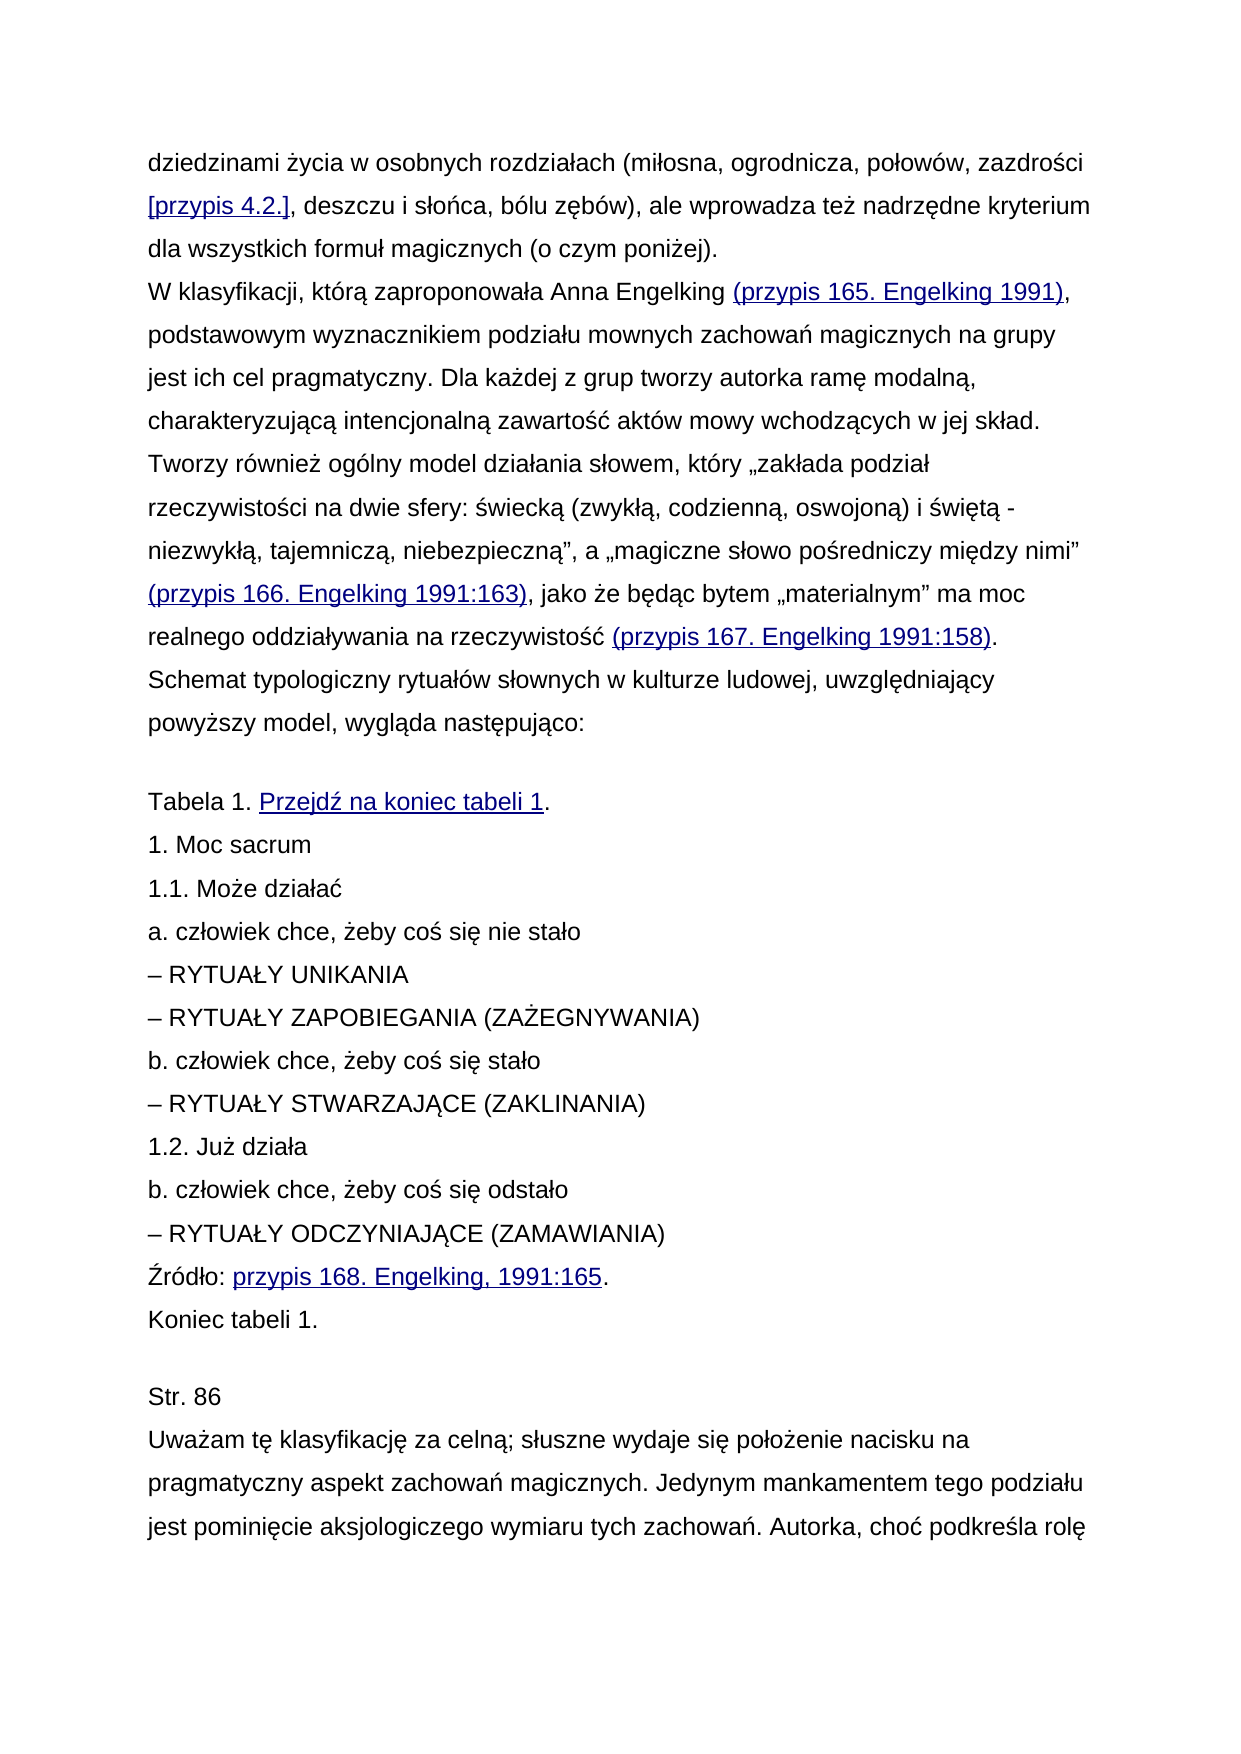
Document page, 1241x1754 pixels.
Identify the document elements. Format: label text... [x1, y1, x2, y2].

text dziedzinami życia w osobnych rozdziałach (miłosna, ogrodnicza, połowów, zazdrości [przypis 4.2.], deszczu i słońca, bólu zębów), ale wprowadza też nadrzędne kryterium dla wszystkich formuł magicznych (o czym poniżej). [148, 148, 1093, 263]
text Koniec tabeli 1. [148, 1305, 1093, 1334]
text Str. 86 [148, 1382, 1093, 1411]
text 1. Moc sacrum [148, 831, 1093, 859]
text – RYTUAŁY ODCZYNIAJĄCE (ZAMAWIANIA) [148, 1219, 1093, 1247]
text W klasyfikacji, którą zaproponowała Anna Engelking (przypis 165. Engelking 1991), podstawowym wyznacznikiem podziału mownych zachowań magicznych na grupy jest ich cel pragmatyczny. Dla każdej z grup tworzy autorka ramę modalną, charakteryzującą intencjonalną zawartość aktów mowy wchodzących w jej skład. Tworzy również ogólny model działania słowem, który „zakłada podział rzeczywistości na dwie sfery: świecką (zwykłą, codzienną, oswojoną) i świętą - niezwykłą, tajemniczą, niebezpieczną”, a „magiczne słowo pośredniczy między nimi” (przypis 166. Engelking 1991:163), jako że będąc bytem „materialnym” ma moc realnego oddziaływania na rzeczywistość (przypis 167. Engelking 1991:158). Schemat typologiczny rytuałów słownych w kulturze ludowej, uwzględniający powyższy model, wygląda następująco: [148, 277, 1093, 737]
text b. człowiek chce, żeby coś się odstało [148, 1176, 1093, 1204]
text Źródło: przypis 168. Engelking, 1991:165. [148, 1262, 1093, 1291]
text b. człowiek chce, żeby coś się stało [148, 1046, 1093, 1075]
text a. człowiek chce, żeby coś się nie stało [148, 917, 1093, 946]
text – RYTUAŁY ZAPOBIEGANIA (ZAŻEGNYWANIA) [148, 1003, 1093, 1032]
text Tabela 1. Przejdź na koniec tabeli 1. [148, 787, 1093, 816]
text 1.1. Może działać [148, 874, 1093, 902]
text – RYTUAŁY UNIKANIA [148, 960, 1093, 989]
text – RYTUAŁY STWARZAJĄCE (ZAKLINANIA) [148, 1089, 1093, 1118]
text Uważam tę klasyfikację za celną; słuszne wydaje się położenie nacisku na pragmatyczny aspekt zachowań magicznych. Jedynym mankamentem tego podziału jest pominięcie aksjologiczego wymiaru tych zachowań. Autorka, choć podkreśla rolę [148, 1425, 1093, 1540]
text 1.2. Już działa [148, 1132, 1093, 1161]
